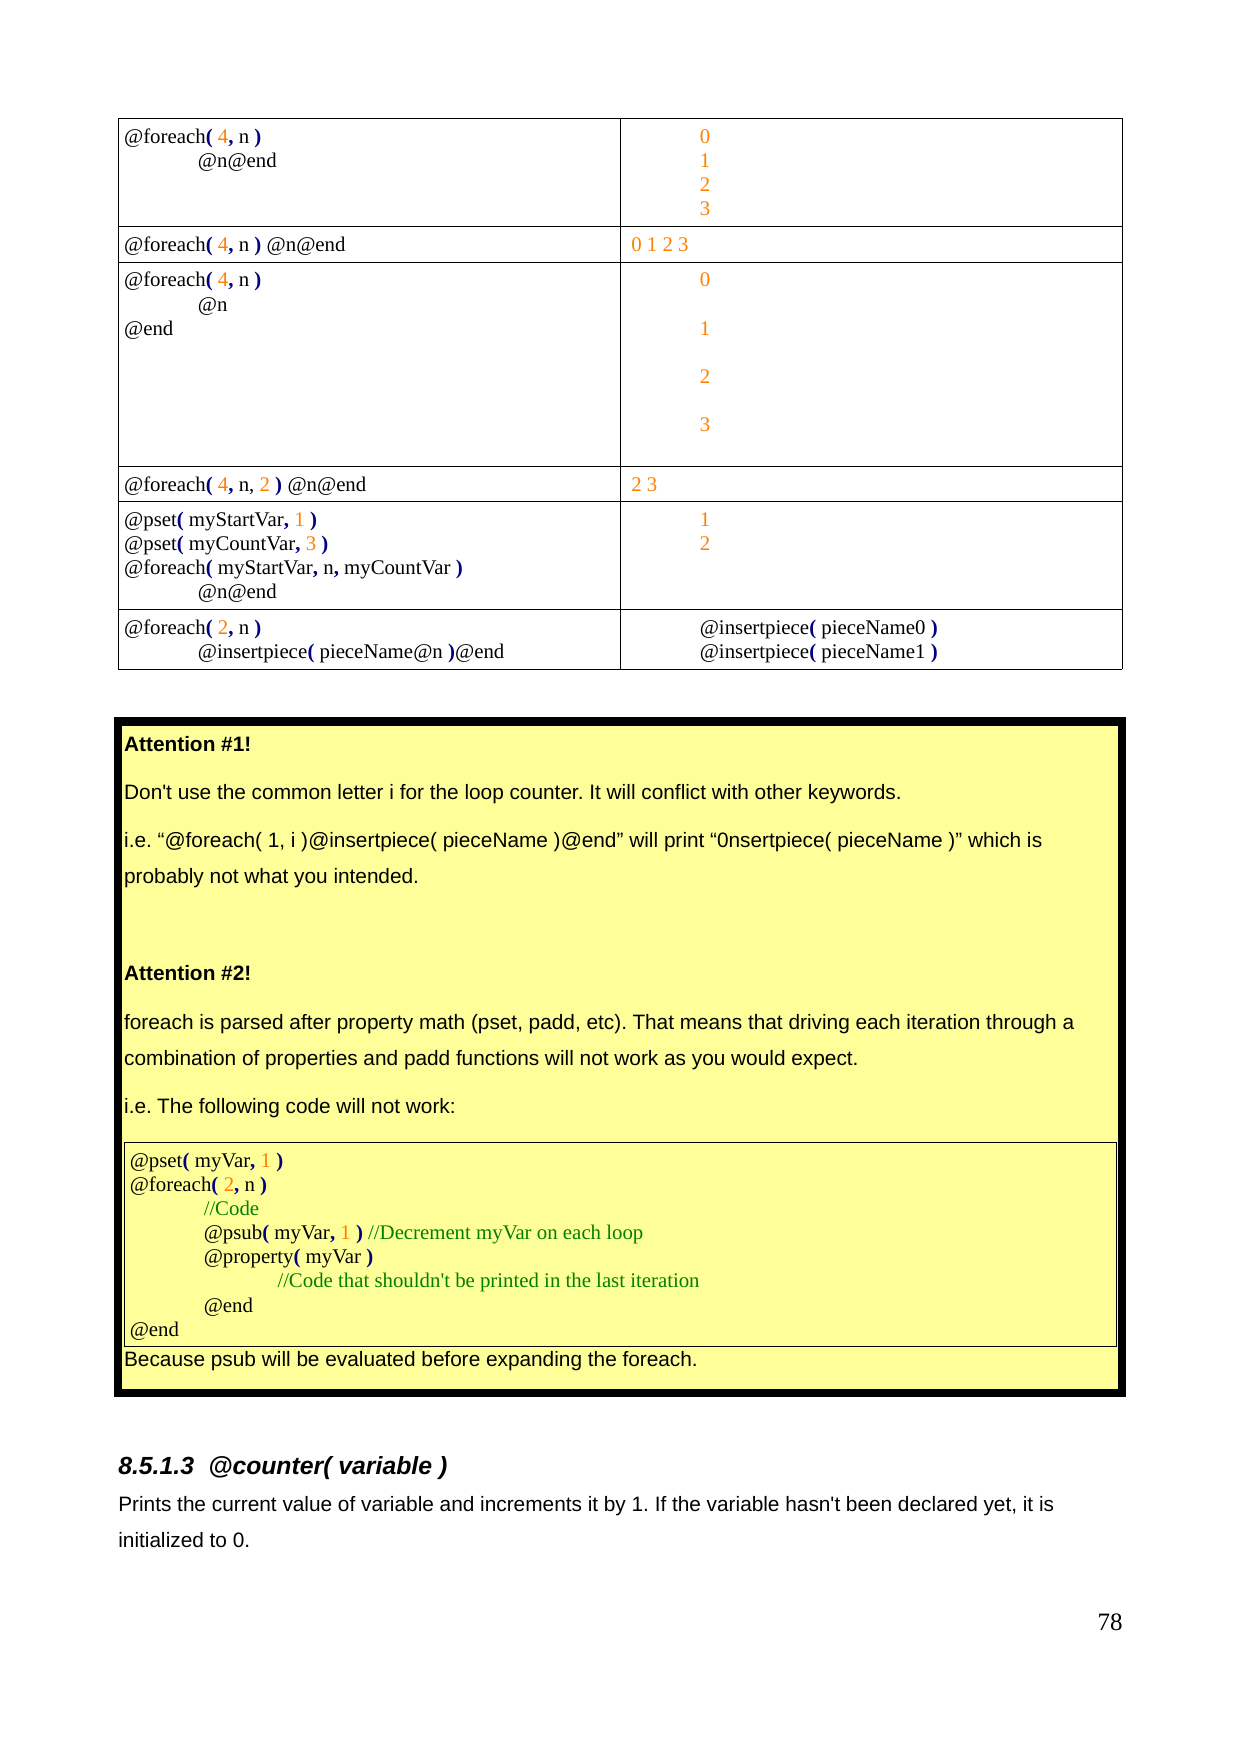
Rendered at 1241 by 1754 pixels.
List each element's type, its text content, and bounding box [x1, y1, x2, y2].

table_cell @foreach( 4, n ) @n@end [119, 227, 620, 262]
table_cell @foreach( 4, n ) @n@end [119, 119, 620, 226]
table_cell @foreach( 4, n ) @n @end [119, 263, 620, 466]
table_cell 1 2 [621, 502, 1122, 609]
table_cell 0 1 2 3 [621, 227, 1122, 262]
table_cell @foreach( 2, n ) @insertpiece( pieceName@n )@end [119, 610, 620, 669]
subtitle @counter( variable ) [118, 1451, 1122, 1479]
table_cell 0 1 2 3 [621, 263, 1122, 466]
table_cell @insertpiece( pieceName0 ) @insertpiece( pieceName1 ) [621, 610, 1122, 669]
table_header @pset( myVar, 1 ) @foreach( 2, n ) //Code @psub( myVar, 1 ) //Decrement myVar on each loop @property( myVar ) //Code that shouldn't be printed in the last iteration @end @end [125, 1143, 1116, 1346]
table_cell 2 3 [621, 467, 1122, 501]
table_header Attention #1! Don't use the common letter i for the loop counter. It will conflict with other keywords. i.e. “@foreach( 1, i )@insertpiece( pieceName )@end” will print “0nsertpiece( pieceName )” which is probably not what you intended. Attention #2! foreach is parsed after property math (pset, padd, etc). That means that driving each iteration through a combination of properties and padd functions will not work as you would expect. i.e. The following code will not work: Because psub will be evaluated before expanding the foreach. [122, 726, 1118, 1389]
table_cell @pset( myStartVar, 1 ) @pset( myCountVar, 3 ) @foreach( myStartVar, n, myCountVar ) @n@end [119, 502, 620, 609]
table_cell @foreach( 4, n, 2 ) @n@end [119, 467, 620, 501]
table_cell 0 1 2 3 [621, 119, 1122, 226]
text Prints the current value of variable and increments it by 1. If the variable hasn't been declared yet, it is initialized to 0. [118, 1492, 1122, 1552]
